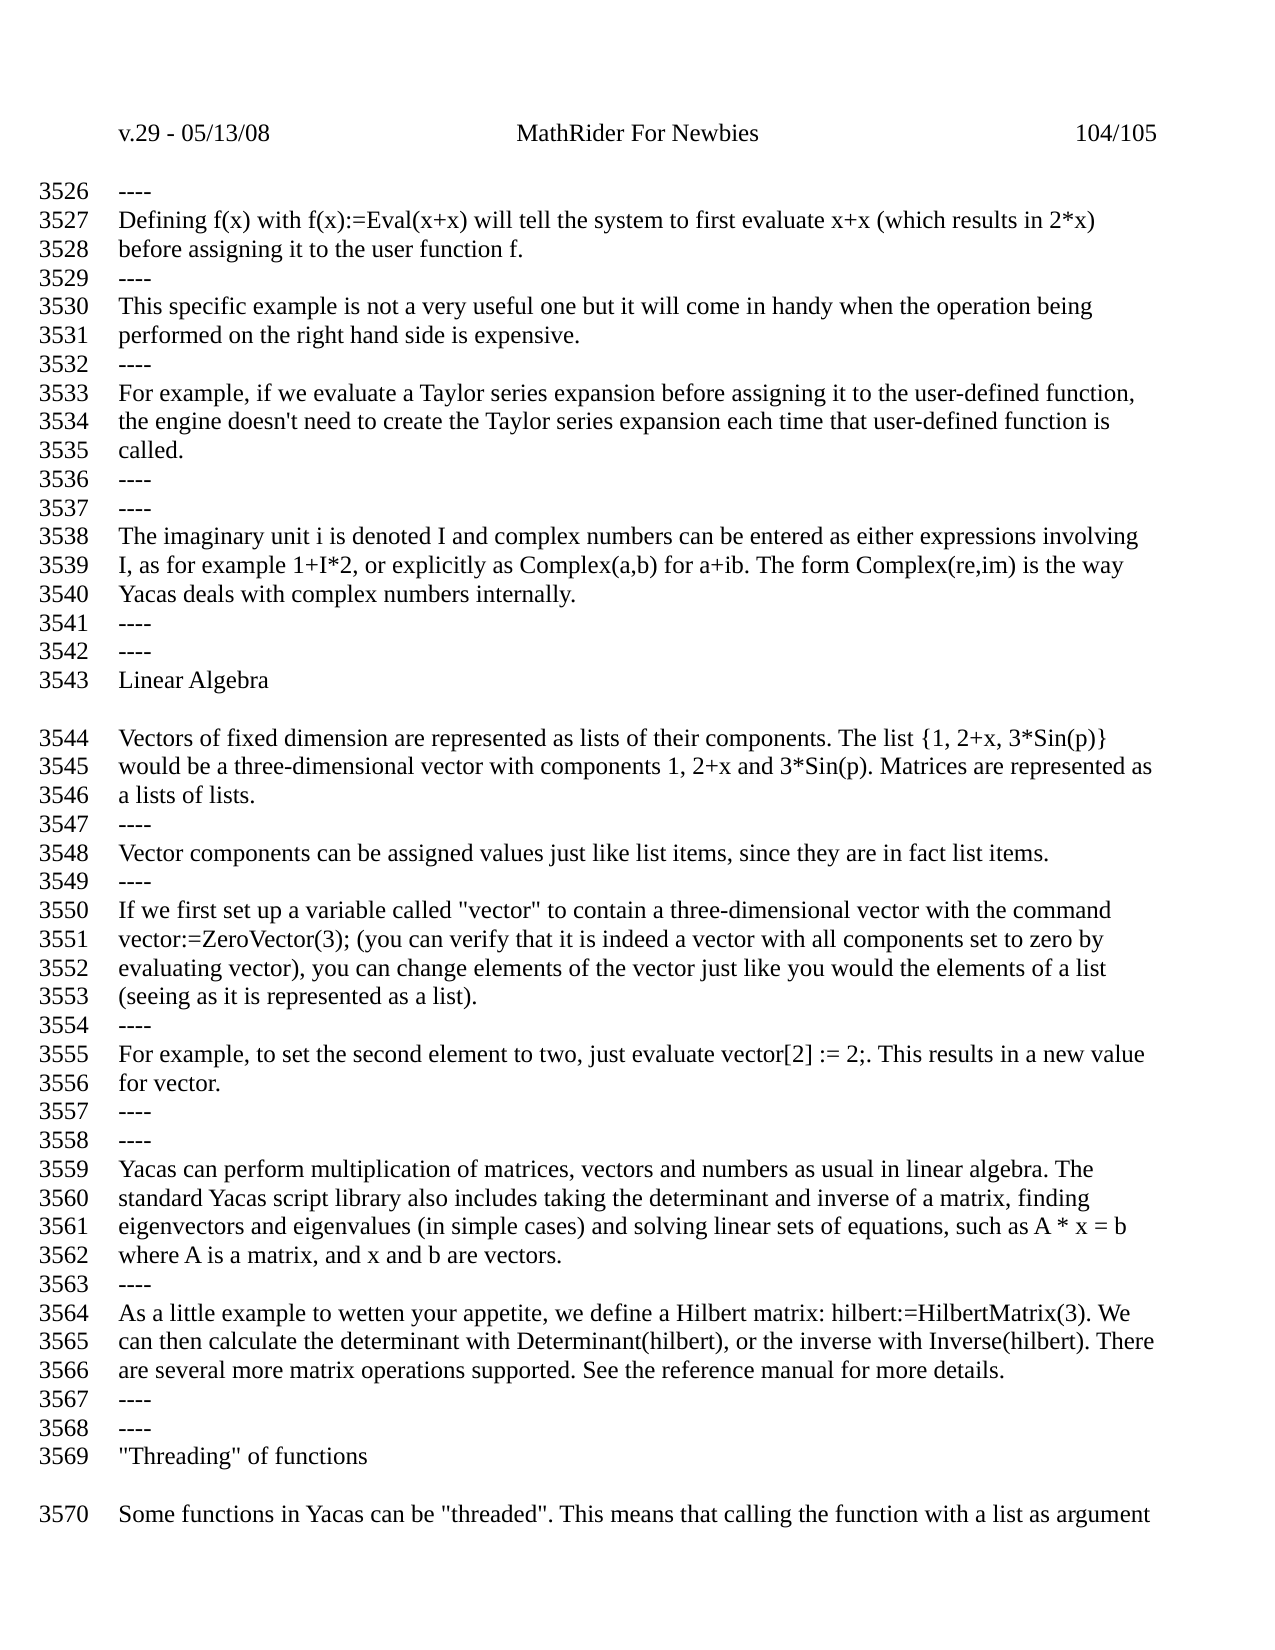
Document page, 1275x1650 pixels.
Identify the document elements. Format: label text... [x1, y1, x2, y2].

text ---- [118, 1010, 1157, 1039]
text ---- [118, 866, 1157, 895]
text ---- [118, 1413, 1157, 1441]
text If we first set up a variable called "vector" to contain a three-dimensional vector with the command vector:=ZeroVector(3); (you can verify that it is indeed a vector with all components set to zero by evaluating vector), you can change elements of the vector just like you would the elements of a list (seeing as it is represented as a list). [118, 895, 1157, 1010]
text ---- [118, 809, 1157, 838]
text ---- [118, 349, 1157, 378]
text Linear Algebra [118, 665, 1157, 694]
text For example, if we evaluate a Taylor series expansion before assigning it to the user-defined function, the engine doesn't need to create the Taylor series expansion each time that user-defined function is called. [118, 378, 1157, 464]
text ---- [118, 1384, 1157, 1413]
text ---- [118, 263, 1157, 291]
text For example, to set the second element to two, just evaluate vector[2] := 2;. This results in a new value for vector. [118, 1039, 1157, 1096]
text ---- [118, 464, 1157, 493]
text ---- [118, 636, 1157, 665]
text "Threading" of functions [118, 1441, 1157, 1470]
text ---- [118, 1125, 1157, 1154]
text ---- [118, 608, 1157, 636]
text Vectors of fixed dimension are represented as lists of their components. The list {1, 2+x, 3*Sin(p)} would be a three-dimensional vector with components 1, 2+x and 3*Sin(p). Matrices are represented as a lists of lists. [118, 723, 1157, 809]
text This specific example is not a very useful one but it will come in handy when the operation being performed on the right hand side is expensive. [118, 291, 1157, 349]
text As a little example to wetten your appetite, we define a Hilbert matrix: hilbert:=HilbertMatrix(3). We can then calculate the determinant with Determinant(hilbert), or the inverse with Inverse(hilbert). There are several more matrix operations supported. See the reference manual for more details. [118, 1298, 1157, 1384]
text ---- [118, 1269, 1157, 1298]
text ---- [118, 1096, 1157, 1125]
text Some functions in Yacas can be "threaded". This means that calling the function with a list as argument [118, 1499, 1157, 1528]
text ---- [118, 493, 1157, 521]
text Yacas can perform multiplication of matrices, vectors and numbers as usual in linear algebra. The standard Yacas script library also includes taking the determinant and inverse of a matrix, finding eigenvectors and eigenvalues (in simple cases) and solving linear sets of equations, such as A * x = b where A is a matrix, and x and b are vectors. [118, 1154, 1157, 1269]
text Defining f(x) with f(x):=Eval(x+x) will tell the system to first evaluate x+x (which results in 2*x) before assigning it to the user function f. [118, 205, 1157, 263]
text ---- [118, 176, 1157, 205]
text Vector components can be assigned values just like list items, since they are in fact list items. [118, 838, 1157, 866]
text The imaginary unit i is denoted I and complex numbers can be entered as either expressions involving I, as for example 1+I*2, or explicitly as Complex(a,b) for a+ib. The form Complex(re,im) is the way Yacas deals with complex numbers internally. [118, 521, 1157, 608]
